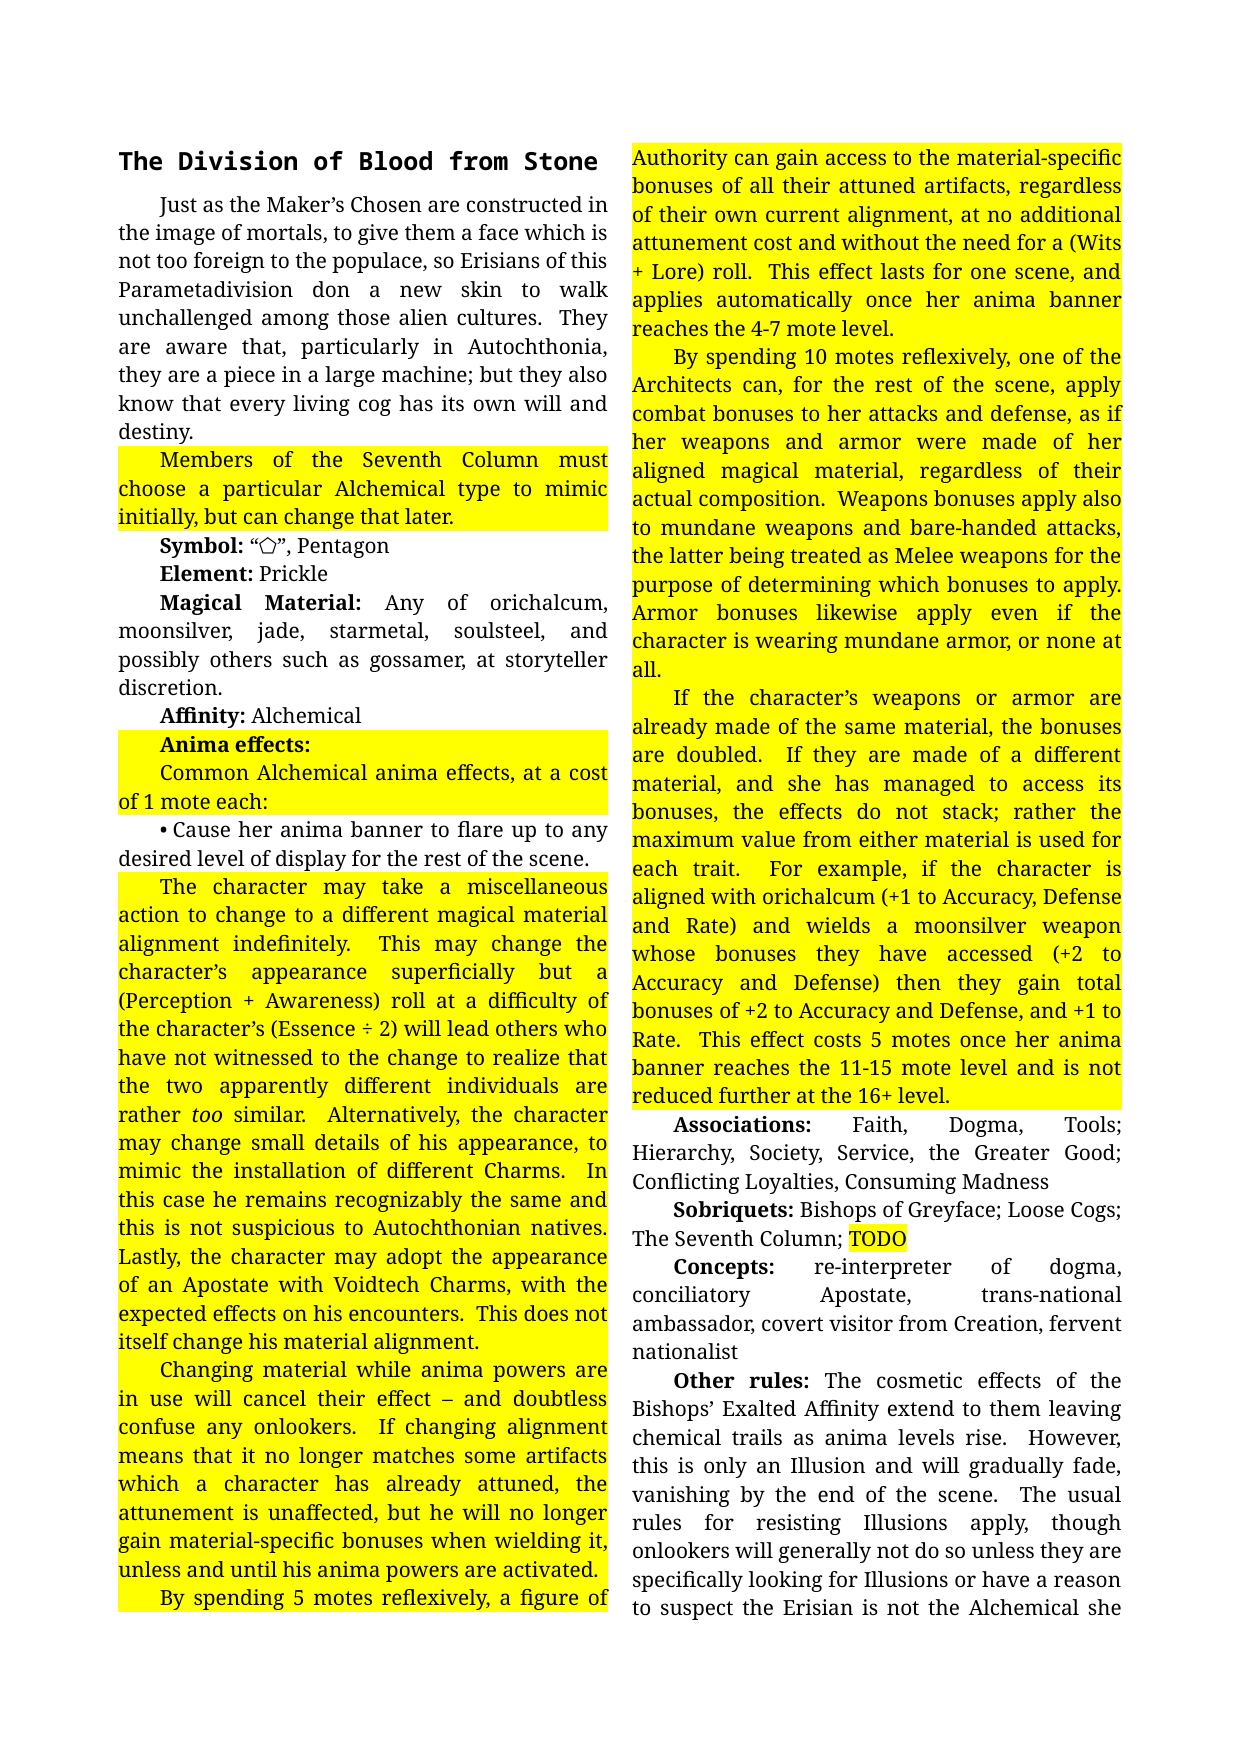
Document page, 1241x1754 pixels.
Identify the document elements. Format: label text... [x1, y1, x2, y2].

text Members of the Seventh Column must choose a particular Alchemical type to mimic initially, but can change that later. [118, 446, 608, 531]
list Cause her anima banner to flare up to any desired level of display for the rest of the scene. [118, 815, 608, 872]
text Symbol: “⬠”, Pentagon [118, 531, 608, 559]
text Associations: Faith, Dogma, Tools; Hierarchy, Society, Service, the Greater Good; Conflicting Loyalties, Consuming Madness [632, 1110, 1122, 1195]
text Magical Material: Any of orichalcum, moonsilver, jade, starmetal, soulsteel, and possibly others such as gossamer, at storyteller discretion. [118, 588, 608, 702]
subtitle The Division of Blood from Stone [118, 143, 608, 177]
text By spending 5 motes reflexively, a figure of [118, 1583, 608, 1612]
text By spending 10 motes reflexively, one of the Architects can, for the rest of the scene, apply combat bonuses to her attacks and defense, as if her weapons and armor were made of her aligned magical material, regardless of their actual composition. Weapons bonuses apply also to mundane weapons and bare-handed attacks, the latter being treated as Melee weapons for the purpose of determining which bonuses to apply. Armor bonuses likewise apply even if the character is wearing mundane armor, or none at all. [632, 342, 1122, 683]
text Element: Prickle [118, 559, 608, 588]
text Anima effects: [118, 730, 608, 758]
text Common Alchemical anima effects, at a cost of 1 mote each: [118, 758, 608, 815]
text If the character’s weapons or armor are already made of the same material, the bonuses are doubled. If they are made of a different material, and she has managed to access its bonuses, the effects do not stack; rather the maximum value from either material is used for each trait. For example, if the character is aligned with orichalcum (+1 to Accuracy, Defense and Rate) and wields a moonsilver weapon whose bonuses they have accessed (+2 to Accuracy and Defense) then they gain total bonuses of +2 to Accuracy and Defense, and +1 to Rate. This effect costs 5 motes once her anima banner reaches the 11-15 mote level and is not reduced further at the 16+ level. [632, 683, 1122, 1110]
text Sobriquets: Bishops of Greyface; Loose Cogs; The Seventh Column; TODO [632, 1195, 1122, 1252]
text Changing material while anima powers are in use will cancel their effect – and doubtless confuse any onlookers. If changing alignment means that it no longer matches some artifacts which a character has already attuned, the attunement is unaffected, but he will no longer gain material-specific bonuses when wielding it, unless and until his anima powers are activated. [118, 1356, 608, 1583]
text The character may take a miscellaneous action to change to a different magical material alignment indefinitely. This may change the character’s appearance superficially but a (Perception + Awareness) roll at a difficulty of the character’s (Essence ÷ 2) will lead others who have not witnessed to the change to realize that the two apparently different individuals are rather too similar. Alternatively, the character may change small details of his appearance, to mimic the installation of different Charms. In this case he remains recognizably the same and this is not suspicious to Autochthonian natives. Lastly, the character may adopt the appearance of an Apostate with Voidtech Charms, with the expected effects on his encounters. This does not itself change his material alignment. [118, 872, 608, 1356]
text Affinity: Alchemical [118, 702, 608, 730]
text Concepts: re-interpreter of dogma, conciliatory Apostate, trans-national ambassador, covert visitor from Creation, fervent nationalist [632, 1252, 1122, 1366]
text Authority can gain access to the material-specific bonuses of all their attuned artifacts, regardless of their own current alignment, at no additional attunement cost and without the need for a (Wits + Lore) roll. This effect lasts for one scene, and applies automatically once her anima banner reaches the 4-7 mote level. [632, 143, 1122, 342]
text Just as the Maker’s Chosen are constructed in the image of mortals, to give them a face which is not too foreign to the populace, so Erisians of this Parametadivision don a new skin to walk unchallenged among those alien cultures. They are aware that, particularly in Autochthonia, they are a piece in a large machine; but they also know that every living cog has its own will and destiny. [118, 190, 608, 446]
text Other rules: The cosmetic effects of the Bishops’ Exalted Affinity extend to them leaving chemical trails as anima levels rise. However, this is only an Illusion and will gradually fade, vanishing by the end of the scene. The usual rules for resisting Illusions apply, though onlookers will generally not do so unless they are specifically looking for Illusions or have a reason to suspect the Erisian is not the Alchemical she [632, 1366, 1122, 1622]
